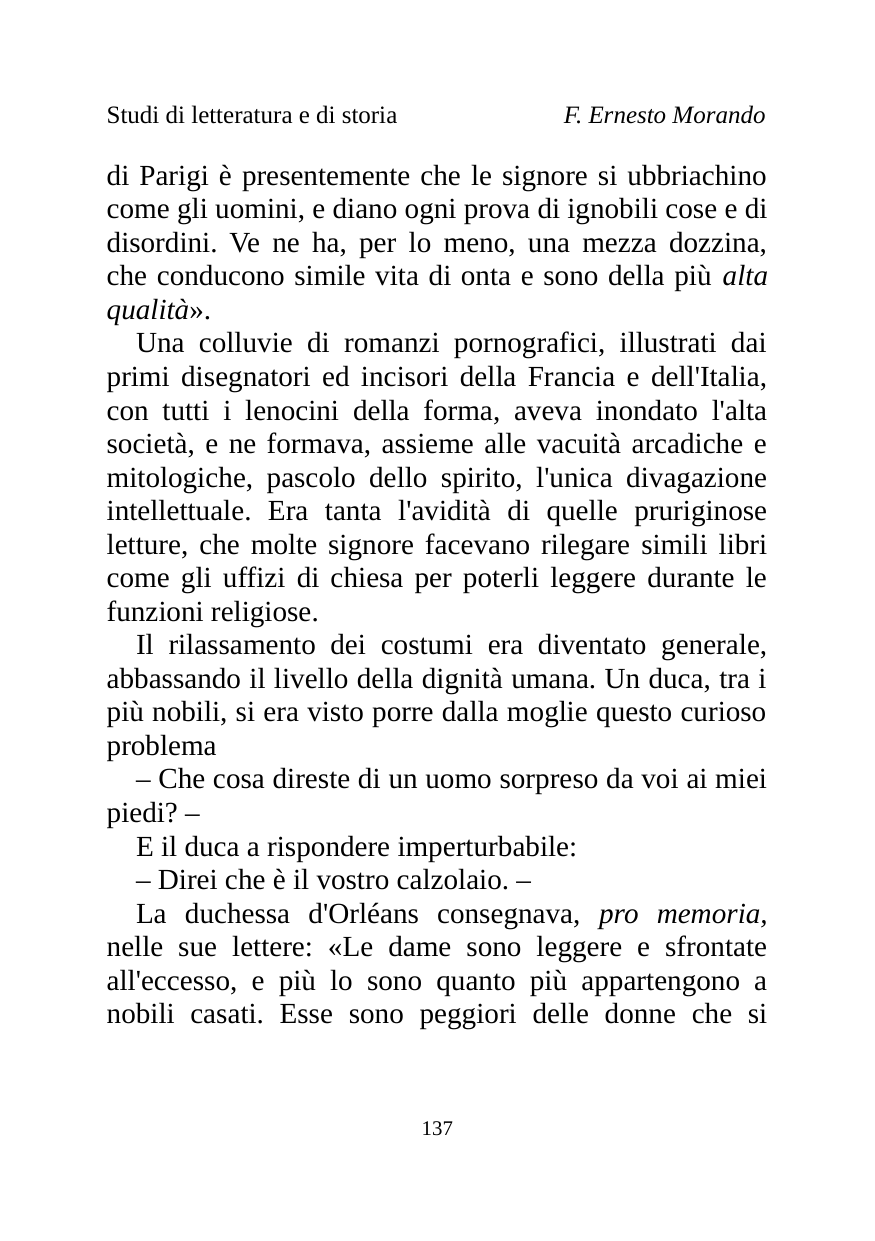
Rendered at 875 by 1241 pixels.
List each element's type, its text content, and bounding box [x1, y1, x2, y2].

text – Direi che è il vostro calzolaio. – [106, 862, 768, 896]
text La duchessa d'Orléans consegnava, pro memoria, nelle sue lettere: «Le dame sono leggere e sfrontate all'eccesso, e più lo sono quanto più appartengono a nobili casati. Esse sono peggiori delle donne che si [106, 896, 768, 1030]
text di Parigi è presentemente che le signore si ubbriachino come gli uomini, e diano ogni prova di ignobili cose e di disordini. Ve ne ha, per lo meno, una mezza dozzina, che conducono simile vita di onta e sono della più alta qualità». [106, 158, 768, 326]
text – Che cosa direste di un uomo sorpreso da voi ai miei piedi? – [106, 762, 768, 829]
text Il rilassamento dei costumi era diventato generale, abbassando il livello della dignità umana. Un duca, tra i più nobili, si era visto porre dalla moglie questo curioso problema [106, 627, 768, 762]
text E il duca a rispondere imperturbabile: [106, 829, 768, 862]
text Una colluvie di romanzi pornografici, illustrati dai primi disegnatori ed incisori della Francia e dell'Italia, con tutti i lenocini della forma, aveva inondato l'alta società, e ne formava, assieme alle vacuità arcadiche e mitologiche, pascolo dello spirito, l'unica divagazione intellettuale. Era tanta l'avidità di quelle pruriginose letture, che molte signore facevano rilegare simili libri come gli uffizi di chiesa per poterli leggere durante le funzioni religiose. [106, 326, 768, 627]
